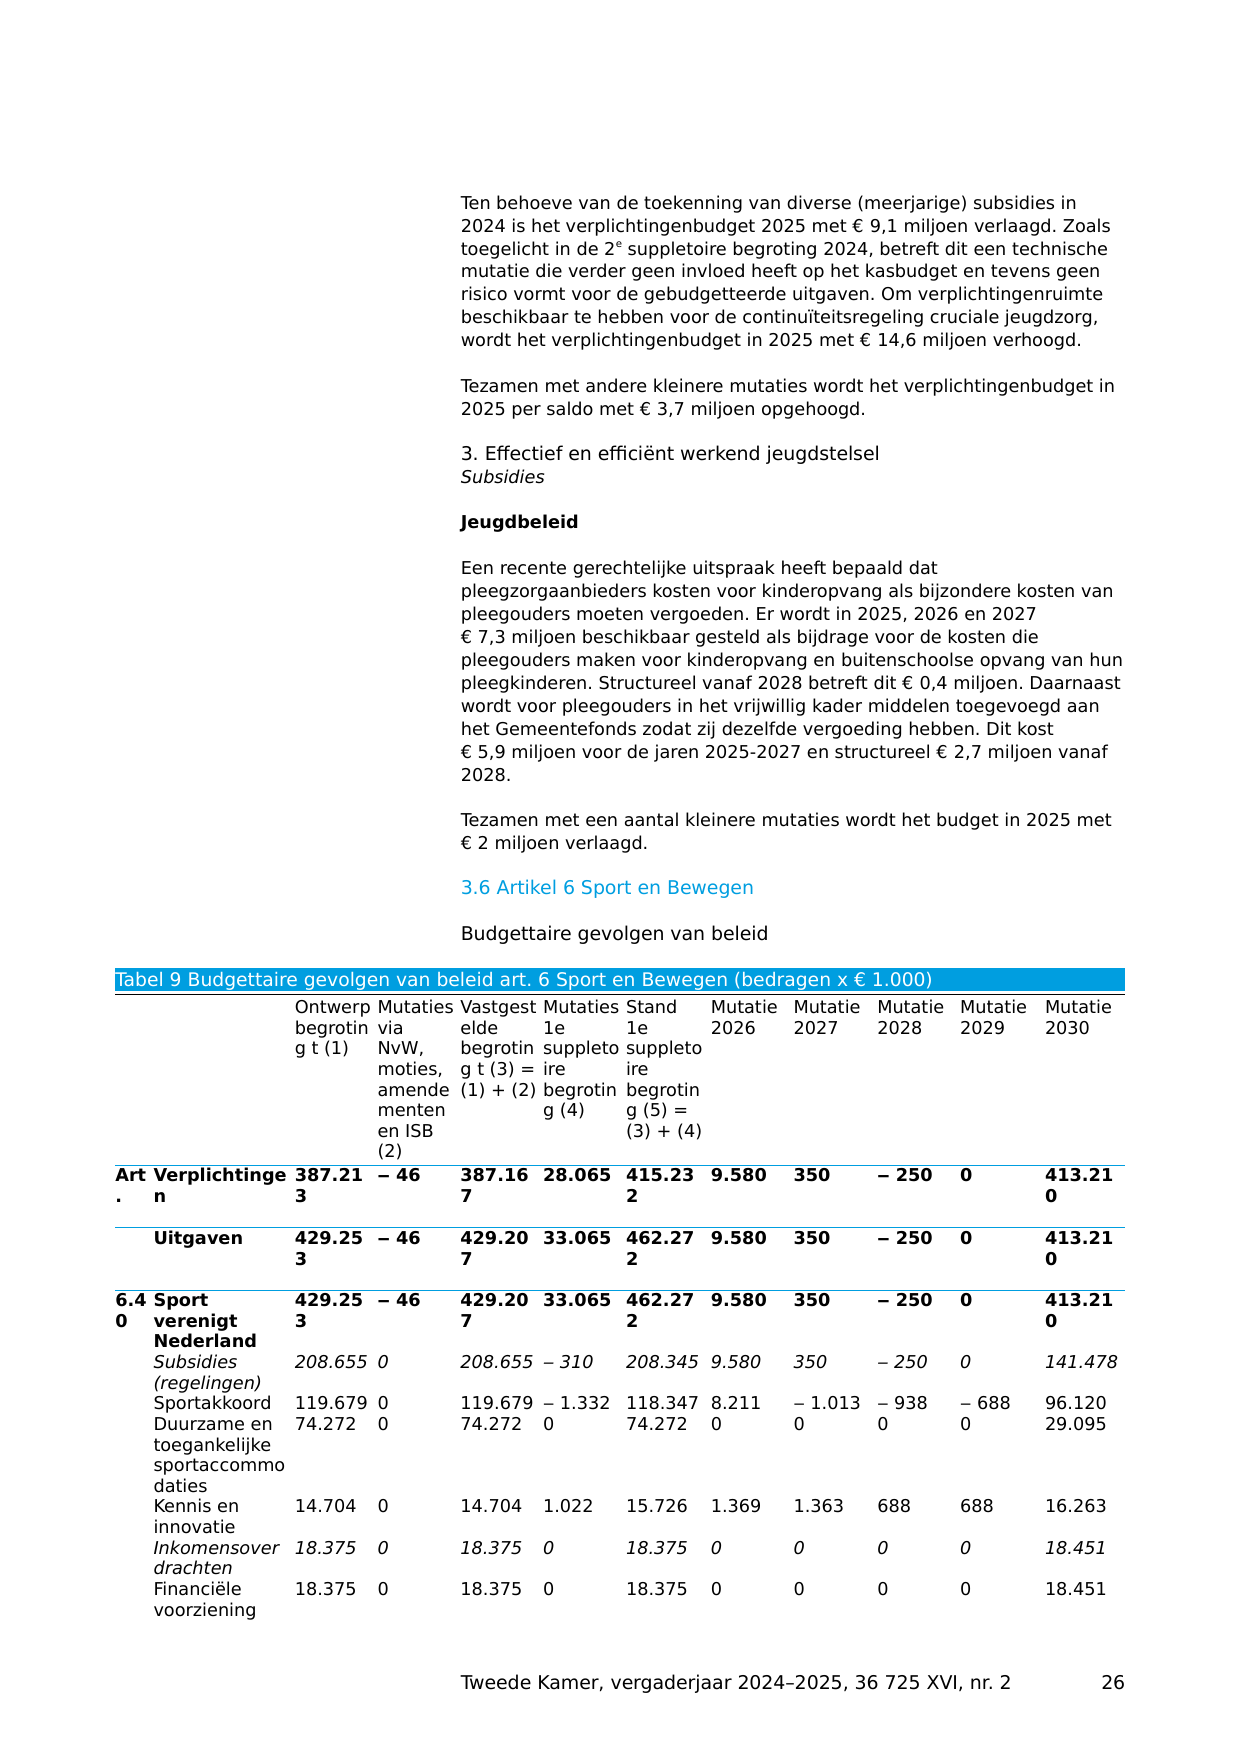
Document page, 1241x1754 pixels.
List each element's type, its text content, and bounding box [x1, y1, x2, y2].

table_cell 33.065 [540, 1228, 623, 1269]
table_cell 0 [957, 1291, 1042, 1352]
table_cell Mutatie 2027 [790, 995, 874, 1165]
table_cell 15.726 [623, 1496, 708, 1538]
table_cell [708, 1269, 790, 1290]
table_cell [457, 1269, 540, 1290]
table_cell 0 [374, 1579, 457, 1620]
table_cell [374, 1269, 457, 1290]
table_cell Sport verenigt Nederland [150, 1291, 292, 1352]
table_cell 0 [374, 1414, 457, 1496]
table_cell 29.095 [1042, 1414, 1125, 1496]
table_cell ‒ 250 [874, 1352, 957, 1393]
table_cell ‒ 938 [874, 1393, 957, 1414]
table_cell 688 [874, 1496, 957, 1538]
table_cell 350 [790, 1291, 874, 1352]
title Budgettaire gevolgen van beleid [461, 923, 1125, 945]
table_cell 118.347 [623, 1393, 708, 1414]
table_cell [292, 1207, 374, 1227]
table_cell 429.207 [457, 1228, 540, 1269]
table_cell 387.167 [457, 1166, 540, 1207]
table_cell ‒ 688 [957, 1393, 1042, 1414]
table_cell 688 [957, 1496, 1042, 1538]
table_cell 74.272 [457, 1414, 540, 1496]
table_cell [790, 1269, 874, 1290]
table_cell 0 [374, 1352, 457, 1393]
table_cell 74.272 [292, 1414, 374, 1496]
table_cell 18.451 [1042, 1579, 1125, 1620]
text Jeugdbeleid [461, 511, 1125, 533]
table_cell 0 [957, 1166, 1042, 1207]
table_cell 0 [790, 1579, 874, 1620]
table_cell Kennis en innovatie [150, 1496, 292, 1538]
table_cell [115, 1538, 150, 1579]
text Tezamen met andere kleinere mutaties wordt het verplichtingenbudget in 2025 per saldo met € 3,7 miljoen opgehoogd. [461, 374, 1125, 420]
table_cell [150, 1207, 292, 1227]
table_cell [790, 1207, 874, 1227]
table_cell ‒ 250 [874, 1166, 957, 1207]
table_cell 0 [790, 1414, 874, 1496]
table_cell Stand 1e suppletoire begroting (5) = (3) + (4) [623, 995, 708, 1165]
table_cell 208.655 [292, 1352, 374, 1393]
table_cell 18.375 [623, 1538, 708, 1579]
table_cell 413.210 [1042, 1291, 1125, 1352]
table_cell [957, 1207, 1042, 1227]
title 3.6 Artikel 6 Sport en Bewegen [461, 877, 1125, 899]
table_cell Subsidies (regelingen) [150, 1352, 292, 1393]
text Ten behoeve van de toekenning van diverse (meerjarige) subsidies in 2024 is het verplichtingenbudget 2025 met € 9,1 miljoen verlaagd. Zoals toegelicht in de 2e suppletoire begroting 2024, betreft dit een technische mutatie die verder geen invloed heeft op het kasbudget en tevens geen risico vormt voor de gebudgetteerde uitgaven. Om verplichtingenruimte beschikbaar te hebben voor de continuïteitsregeling cruciale jeugdzorg, wordt het verplichtingenbudget in 2025 met € 14,6 miljoen verhoogd. [461, 191, 1125, 351]
table_cell 0 [540, 1538, 623, 1579]
table_cell Mutaties 1e suppletoire begroting (4) [540, 995, 623, 1165]
table_cell 429.253 [292, 1291, 374, 1352]
table_cell 0 [874, 1579, 957, 1620]
table_cell 413.210 [1042, 1228, 1125, 1269]
table_cell ‒ 1.332 [540, 1393, 623, 1414]
table_cell [115, 1496, 150, 1538]
table_cell [115, 1579, 150, 1620]
table_cell 0 [540, 1579, 623, 1620]
table_cell 74.272 [623, 1414, 708, 1496]
table_cell 0 [957, 1579, 1042, 1620]
table_cell [457, 1207, 540, 1227]
table_cell Art. [115, 1166, 150, 1207]
table_cell 141.478 [1042, 1352, 1125, 1393]
table_cell [115, 1393, 150, 1414]
table_cell [150, 1269, 292, 1290]
table_cell 18.451 [1042, 1538, 1125, 1579]
table_cell [874, 1207, 957, 1227]
table_cell 462.272 [623, 1228, 708, 1269]
table_cell 415.232 [623, 1166, 708, 1207]
table_cell Inkomensoverdrachten [150, 1538, 292, 1579]
table_cell [708, 1207, 790, 1227]
table_cell 16.263 [1042, 1496, 1125, 1538]
table_cell 429.253 [292, 1228, 374, 1269]
table_cell 0 [790, 1538, 874, 1579]
table_cell [374, 1207, 457, 1227]
table_cell 28.065 [540, 1166, 623, 1207]
table_cell ‒ 46 [374, 1228, 457, 1269]
table_cell 0 [957, 1538, 1042, 1579]
table_cell 462.272 [623, 1291, 708, 1352]
table_cell Mutatie 2028 [874, 995, 957, 1165]
table_cell 18.375 [292, 1538, 374, 1579]
table_cell 8.211 [708, 1393, 790, 1414]
table_cell [1042, 1269, 1125, 1290]
table_cell 350 [790, 1166, 874, 1207]
table_cell 33.065 [540, 1291, 623, 1352]
table_cell 18.375 [457, 1538, 540, 1579]
table_cell 0 [540, 1414, 623, 1496]
table_cell 0 [708, 1579, 790, 1620]
table_cell Uitgaven [150, 1228, 292, 1269]
table_cell 350 [790, 1228, 874, 1269]
table_cell 1.022 [540, 1496, 623, 1538]
text Subsidies [461, 465, 1125, 488]
table_cell 350 [790, 1352, 874, 1393]
table_cell [1042, 1207, 1125, 1227]
table_cell [540, 1269, 623, 1290]
table_cell 9.580 [708, 1228, 790, 1269]
table_cell 0 [374, 1538, 457, 1579]
table_cell ‒ 250 [874, 1228, 957, 1269]
table_cell 0 [374, 1496, 457, 1538]
table_cell 14.704 [292, 1496, 374, 1538]
table_cell [874, 1269, 957, 1290]
table_cell ‒ 46 [374, 1291, 457, 1352]
table_cell 119.679 [292, 1393, 374, 1414]
table_cell [115, 1207, 150, 1227]
table_cell Mutatie 2030 [1042, 995, 1125, 1165]
table_cell 18.375 [457, 1579, 540, 1620]
table_cell 208.345 [623, 1352, 708, 1393]
table_cell 0 [708, 1414, 790, 1496]
table_cell [623, 1269, 708, 1290]
table_cell 0 [374, 1393, 457, 1414]
table_cell Duurzame en toegankelijke sportaccommodaties [150, 1414, 292, 1496]
table_cell Mutatie 2026 [708, 995, 790, 1165]
table_cell Ontwerpbegroting t (1) [292, 995, 374, 1165]
table_cell 1.369 [708, 1496, 790, 1538]
table_cell ‒ 1.013 [790, 1393, 874, 1414]
table_cell Mutaties via NvW, moties, amendementen en ISB (2) [374, 995, 457, 1165]
table_cell [292, 1269, 374, 1290]
table_cell ‒ 46 [374, 1166, 457, 1207]
table_cell Mutatie 2029 [957, 995, 1042, 1165]
table_cell Sportakkoord [150, 1393, 292, 1414]
text Een recente gerechtelijke uitspraak heeft bepaald dat pleegzorgaanbieders kosten voor kinderopvang als bijzondere kosten van pleegouders moeten vergoeden. Er wordt in 2025, 2026 en 2027 € 7,3 miljoen beschikbaar gesteld als bijdrage voor de kosten die pleegouders maken voor kinderopvang en buitenschoolse opvang van hun pleegkinderen. Structureel vanaf 2028 betreft dit € 0,4 miljoen. Daarnaast wordt voor pleegouders in het vrijwillig kader middelen toegevoegd aan het Gemeentefonds zodat zij dezelfde vergoeding hebben. Dit kost € 5,9 miljoen voor de jaren 2025-2027 en structureel € 2,7 miljoen vanaf 2028. [461, 556, 1125, 786]
table_cell 0 [957, 1414, 1042, 1496]
table_cell 96.120 [1042, 1393, 1125, 1414]
table_cell 9.580 [708, 1166, 790, 1207]
table_cell [115, 1228, 150, 1269]
table_cell 429.207 [457, 1291, 540, 1352]
table_cell 9.580 [708, 1352, 790, 1393]
table_cell 0 [957, 1352, 1042, 1393]
table_cell [540, 1207, 623, 1227]
table_cell ‒ 310 [540, 1352, 623, 1393]
table_cell 6.40 [115, 1291, 150, 1352]
table_cell 0 [874, 1414, 957, 1496]
table_cell [150, 995, 292, 1165]
table_cell [957, 1269, 1042, 1290]
table_cell 119.679 [457, 1393, 540, 1414]
table_cell 9.580 [708, 1291, 790, 1352]
table_cell Verplichtingen [150, 1166, 292, 1207]
table_cell 0 [874, 1538, 957, 1579]
table_cell Vastgestelde begroting t (3) = (1) + (2) [457, 995, 540, 1165]
table_cell 18.375 [623, 1579, 708, 1620]
table_cell [115, 1269, 150, 1290]
table_cell 387.213 [292, 1166, 374, 1207]
table_cell 208.655 [457, 1352, 540, 1393]
table_cell 0 [957, 1228, 1042, 1269]
text Tezamen met een aantal kleinere mutaties wordt het budget in 2025 met € 2 miljoen verlaagd. [461, 808, 1125, 854]
table_cell [115, 1414, 150, 1496]
table_cell Financiële voorziening [150, 1579, 292, 1620]
table_cell 1.363 [790, 1496, 874, 1538]
table_cell 413.210 [1042, 1166, 1125, 1207]
table_cell 14.704 [457, 1496, 540, 1538]
table_cell 0 [708, 1538, 790, 1579]
table_cell 18.375 [292, 1579, 374, 1620]
table_cell [115, 995, 150, 1165]
table_cell [115, 1352, 150, 1393]
table_cell ‒ 250 [874, 1291, 957, 1352]
table_cell [623, 1207, 708, 1227]
title 3. Effectief en efficiënt werkend jeugdstelsel [461, 443, 1125, 465]
